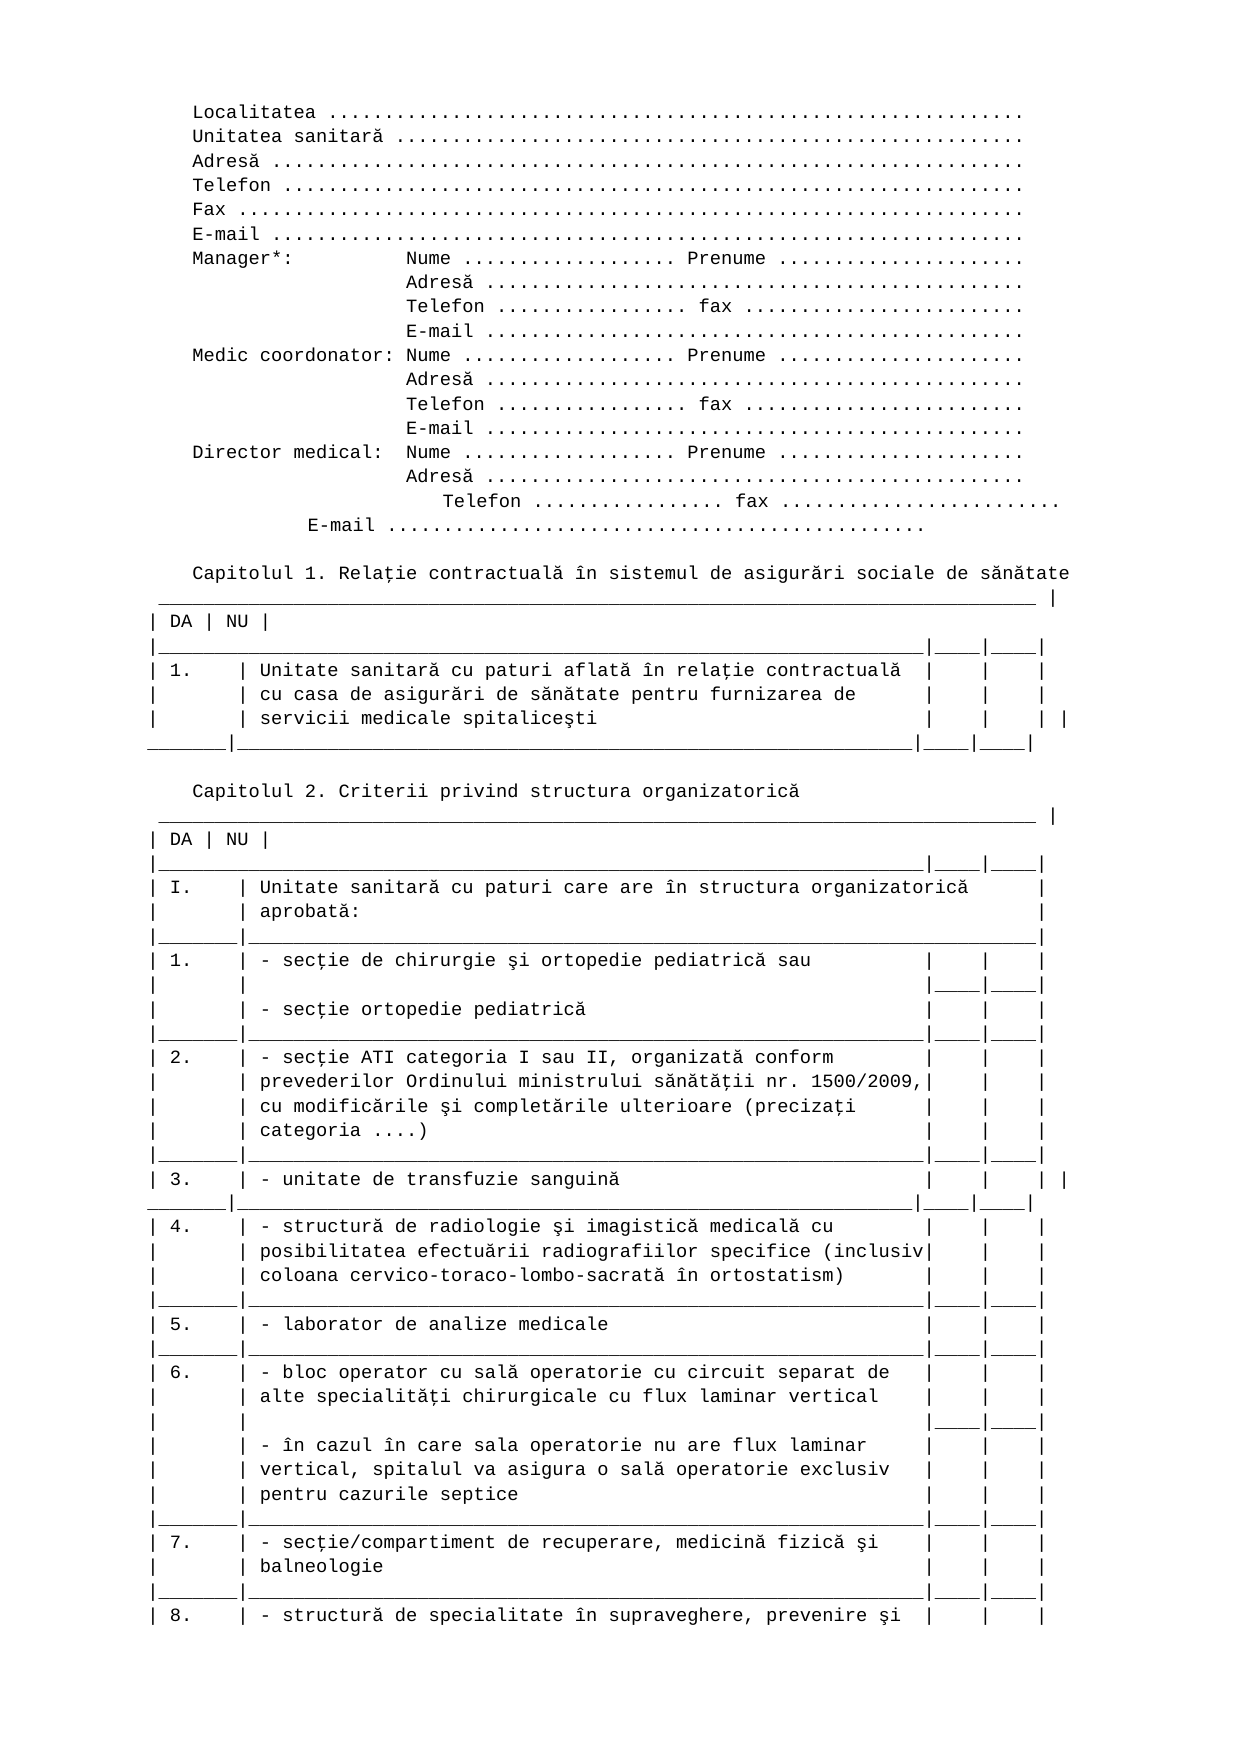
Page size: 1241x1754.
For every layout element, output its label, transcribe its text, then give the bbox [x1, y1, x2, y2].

text | 2. | - secţie ATI categoria I sau II, organizată conform | | | [147, 1048, 1122, 1069]
text |_______|______________________________________________________________________| [147, 927, 1083, 948]
text | | vertical, spitalul va asigura o sală operatorie exclusiv | | | [147, 1460, 1122, 1481]
text ______________________________________________________________________________ | | DA | NU | [147, 588, 1083, 633]
text | 3. | - unitate de transfuzie sanguină | | | |_______|____________________________________________________________|____|____| [147, 1169, 1083, 1214]
text |_______|____________________________________________________________|____|____| [147, 1339, 1083, 1360]
text | | posibilitatea efectuării radiografiilor specifice (inclusiv| | | [147, 1242, 1122, 1263]
text | | categoria ....) | | | [147, 1121, 1083, 1142]
text | 5. | - laborator de analize medicale | | | [147, 1314, 1122, 1336]
text | | pentru cazurile septice | | | [147, 1484, 1122, 1506]
text | 4. | - structură de radiologie şi imagistică medicală cu | | | [147, 1217, 1122, 1238]
text | 7. | - secţie/compartiment de recuperare, medicină fizică şi | | | [147, 1533, 1122, 1554]
text Capitolul 1. Relaţie contractuală în sistemul de asigurări sociale de sănătate [147, 564, 1122, 585]
text Telefon ................. fax ......................... [147, 394, 1122, 416]
text E-mail ................................................ [147, 321, 1122, 343]
text Fax ...................................................................... [147, 200, 1122, 221]
text | | alte specialităţi chirurgicale cu flux laminar vertical | | | [147, 1387, 1122, 1408]
text Capitolul 2. Criterii privind structura organizatorică [147, 781, 1122, 803]
text | 1. | - secţie de chirurgie şi ortopedie pediatrică sau | | | [147, 951, 1122, 972]
text Manager*: Nume ................... Prenume ...................... [147, 249, 1122, 270]
text | | - secţie ortopedie pediatrică | | | [147, 999, 1122, 1021]
text |____________________________________________________________________|____|____| [147, 636, 1083, 658]
text E-mail ................................................ [147, 418, 1122, 440]
text |_______|____________________________________________________________|____|____| [147, 1145, 1083, 1166]
text Telefon ................. fax ......................... E-mail ................................................ [147, 491, 1098, 537]
text Adresă ................................................................... [147, 152, 1122, 173]
text | | aprobată: | [147, 902, 1122, 923]
text | | balneologie | | | [147, 1557, 1122, 1578]
text Adresă ................................................ [147, 467, 1122, 488]
text Unitatea sanitară ........................................................ [147, 127, 1122, 148]
text |_______|____________________________________________________________|____|____| [147, 1581, 1083, 1603]
text Medic coordonator: Nume ................... Prenume ...................... [147, 346, 1122, 367]
text |_______|____________________________________________________________|____|____| [147, 1024, 1083, 1045]
text Telefon ................. fax ......................... [147, 297, 1122, 318]
text E-mail ................................................................... [147, 224, 1122, 246]
text |_______|____________________________________________________________|____|____| [147, 1290, 1083, 1311]
text | 6. | - bloc operator cu sală operatorie cu circuit separat de | | | [147, 1363, 1122, 1384]
text Localitatea .............................................................. [147, 103, 1122, 124]
text | | - în cazul în care sala operatorie nu are flux laminar | | | [147, 1436, 1122, 1457]
text | 8. | - structură de specialitate în supraveghere, prevenire şi | | | [147, 1606, 1122, 1627]
text | I. | Unitate sanitară cu paturi care are în structura organizatorică | [147, 878, 1122, 899]
text ______________________________________________________________________________ | | DA | NU | [147, 806, 1083, 851]
text | | cu casa de asigurări de sănătate pentru furnizarea de | | | [147, 685, 1122, 706]
text Director medical: Nume ................... Prenume ...................... [147, 443, 1122, 464]
text | | |____|____| [147, 975, 1083, 996]
text |____________________________________________________________________|____|____| [147, 854, 1083, 875]
text | | prevederilor Ordinului ministrului sănătăţii nr. 1500/2009,| | | [147, 1072, 1122, 1093]
text | | servicii medicale spitaliceşti | | | |_______|____________________________________________________________|____|____| [147, 709, 1083, 754]
text |_______|____________________________________________________________|____|____| [147, 1508, 1083, 1530]
text Adresă ................................................ [147, 370, 1122, 391]
text Telefon .................................................................. [147, 176, 1122, 197]
text | 1. | Unitate sanitară cu paturi aflată în relaţie contractuală | | | [147, 661, 1122, 682]
text | | |____|____| [147, 1411, 1083, 1433]
text | | coloana cervico-toraco-lombo-sacrată în ortostatism) | | | [147, 1266, 1122, 1287]
text Adresă ................................................ [147, 273, 1122, 294]
text | | cu modificările şi completările ulterioare (precizaţi | | | [147, 1096, 1122, 1118]
